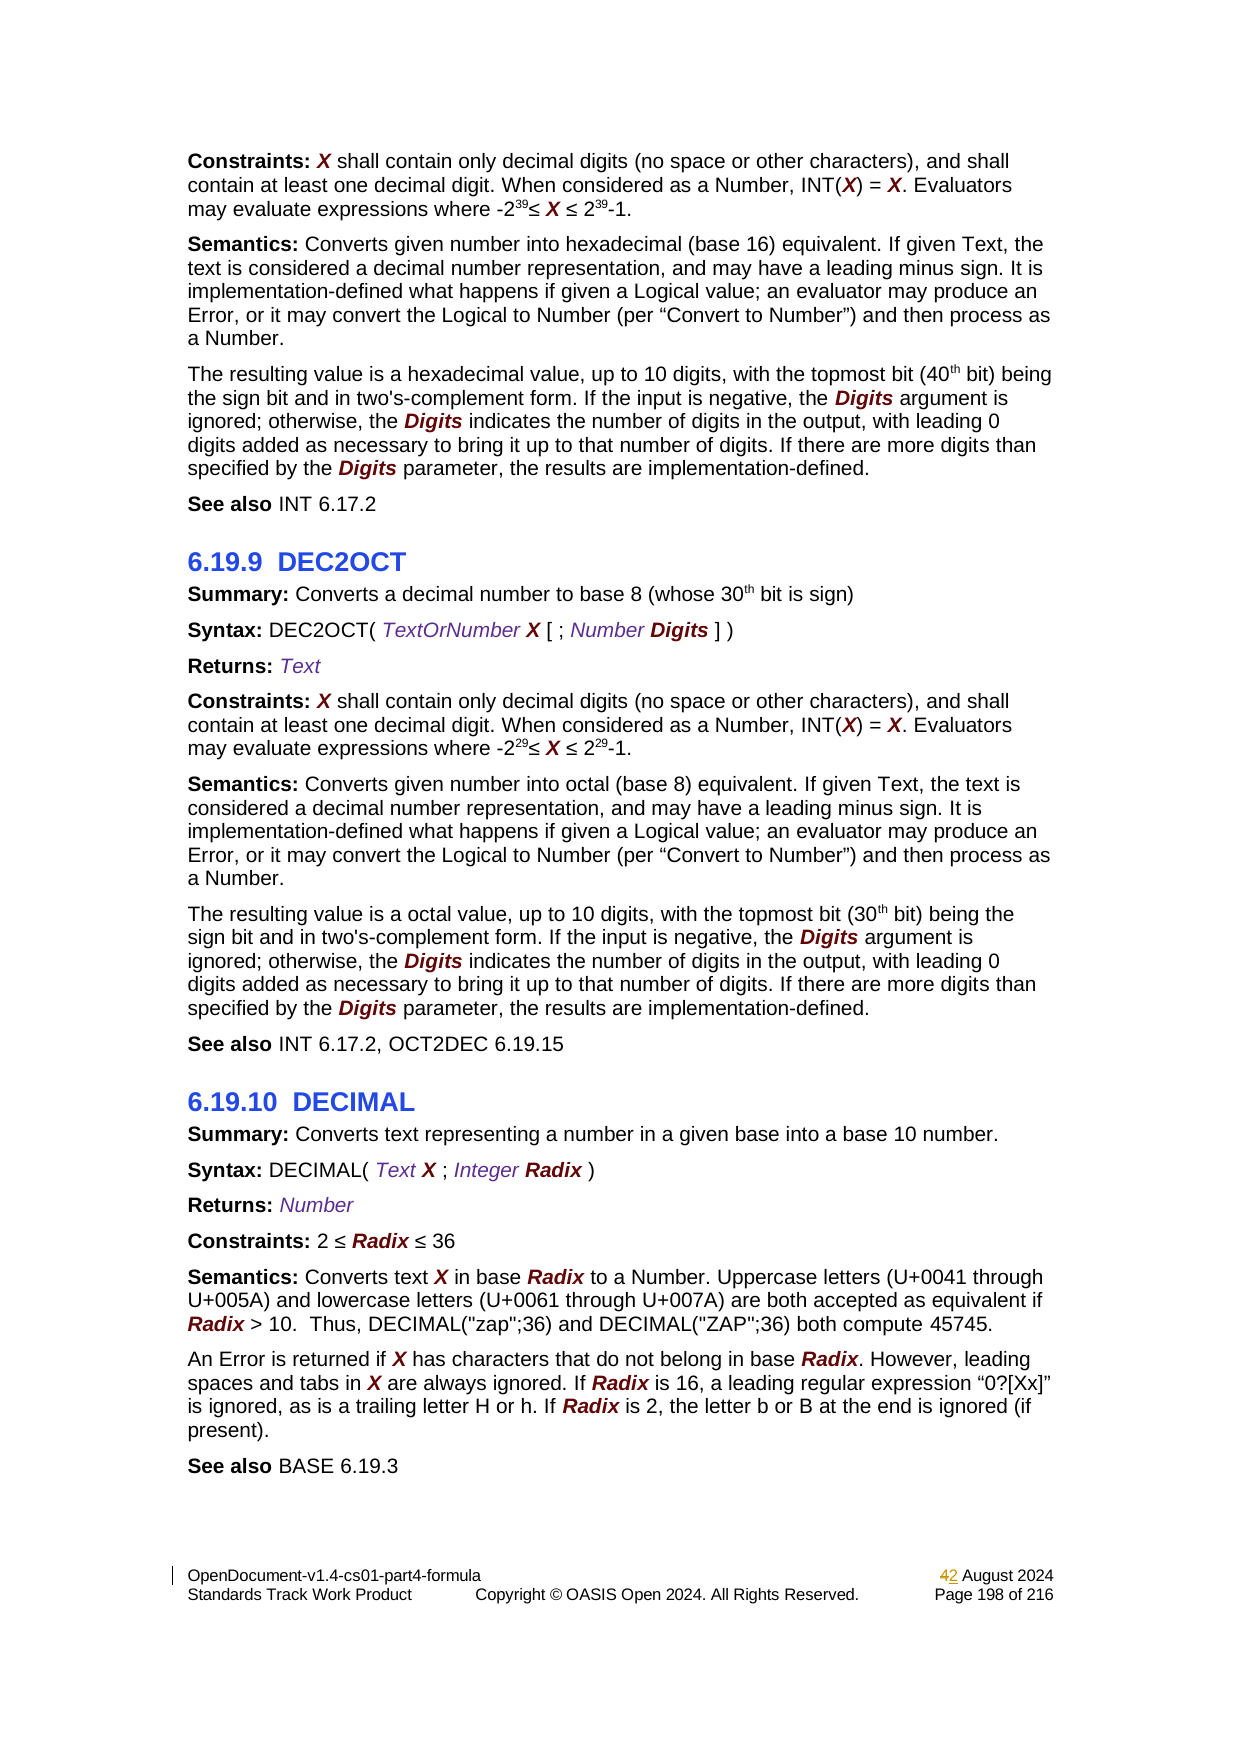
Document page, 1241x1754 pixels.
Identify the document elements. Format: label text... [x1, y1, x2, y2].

text Semantics: Converts given number into octal (base 8) equivalent. If given Text, the text is considered a decimal number representation, and may have a leading minus sign. It is implementation-defined what happens if given a Logical value; an evaluator may produce an Error, or it may convert the Logical to Number (per “Convert to Number”) and then process as a Number. [187, 772, 1053, 890]
subtitle DEC2OCT [187, 547, 1053, 577]
text Returns: Number [187, 1194, 1053, 1217]
text Syntax: DECIMAL( Text X ; Integer Radix ) [187, 1158, 1053, 1182]
text An Error is returned if X has characters that do not belong in base Radix. However, leading spaces and tabs in X are always ignored. If Radix is 16, a leading regular expression “0?[Xx]” is ignored, as is a trailing letter H or h. If Radix is 2, the letter b or B at the end is ignored (if present). [187, 1348, 1053, 1442]
text See also BASE 6.19.3 [187, 1454, 1053, 1478]
text The resulting value is a octal value, up to 10 digits, with the topmost bit (30th bit) being the sign bit and in two's-complement form. If the input is negative, the Digits argument is ignored; otherwise, the Digits indicates the number of digits in the output, with leading 0 digits added as necessary to bring it up to that number of digits. If there are more digits than specified by the Digits parameter, the results are implementation-defined. [187, 902, 1053, 1020]
text Constraints: X shall contain only decimal digits (no space or other characters), and shall contain at least one decimal digit. When considered as a Number, INT(X) = X. Evaluators may evaluate expressions where -239≤ X ≤ 239-1. [187, 150, 1053, 221]
text Summary: Converts a decimal number to base 8 (whose 30th bit is sign) [187, 583, 1053, 606]
text Syntax: DEC2OCT( TextOrNumber X [ ; Number Digits ] ) [187, 618, 1053, 642]
subtitle DECIMAL [187, 1087, 1053, 1117]
text Constraints: X shall contain only decimal digits (no space or other characters), and shall contain at least one decimal digit. When considered as a Number, INT(X) = X. Evaluators may evaluate expressions where -229≤ X ≤ 229-1. [187, 690, 1053, 760]
text Returns: Text [187, 654, 1053, 678]
text Constraints: 2 ≤ Radix ≤ 36 [187, 1229, 1053, 1253]
text See also INT 6.17.2, OCT2DEC 6.19.15 [187, 1032, 1053, 1056]
text Semantics: Converts text X in base Radix to a Number. Uppercase letters (U+0041 through U+005A) and lowercase letters (U+0061 through U+007A) are both accepted as equivalent if Radix > 10. Thus, DECIMAL("zap";36) and DECIMAL("ZAP";36) both compute 45745. [187, 1265, 1053, 1336]
text The resulting value is a hexadecimal value, up to 10 digits, with the topmost bit (40th bit) being the sign bit and in two's-complement form. If the input is negative, the Digits argument is ignored; otherwise, the Digits indicates the number of digits in the output, with leading 0 digits added as necessary to bring it up to that number of digits. If there are more digits than specified by the Digits parameter, the results are implementation-defined. [187, 362, 1053, 480]
text Semantics: Converts given number into hexadecimal (base 16) equivalent. If given Text, the text is considered a decimal number representation, and may have a leading minus sign. It is implementation-defined what happens if given a Logical value; an evaluator may produce an Error, or it may convert the Logical to Number (per “Convert to Number”) and then process as a Number. [187, 233, 1053, 350]
text See also INT 6.17.2 [187, 492, 1053, 516]
text Summary: Converts text representing a number in a given base into a base 10 number. [187, 1123, 1053, 1146]
